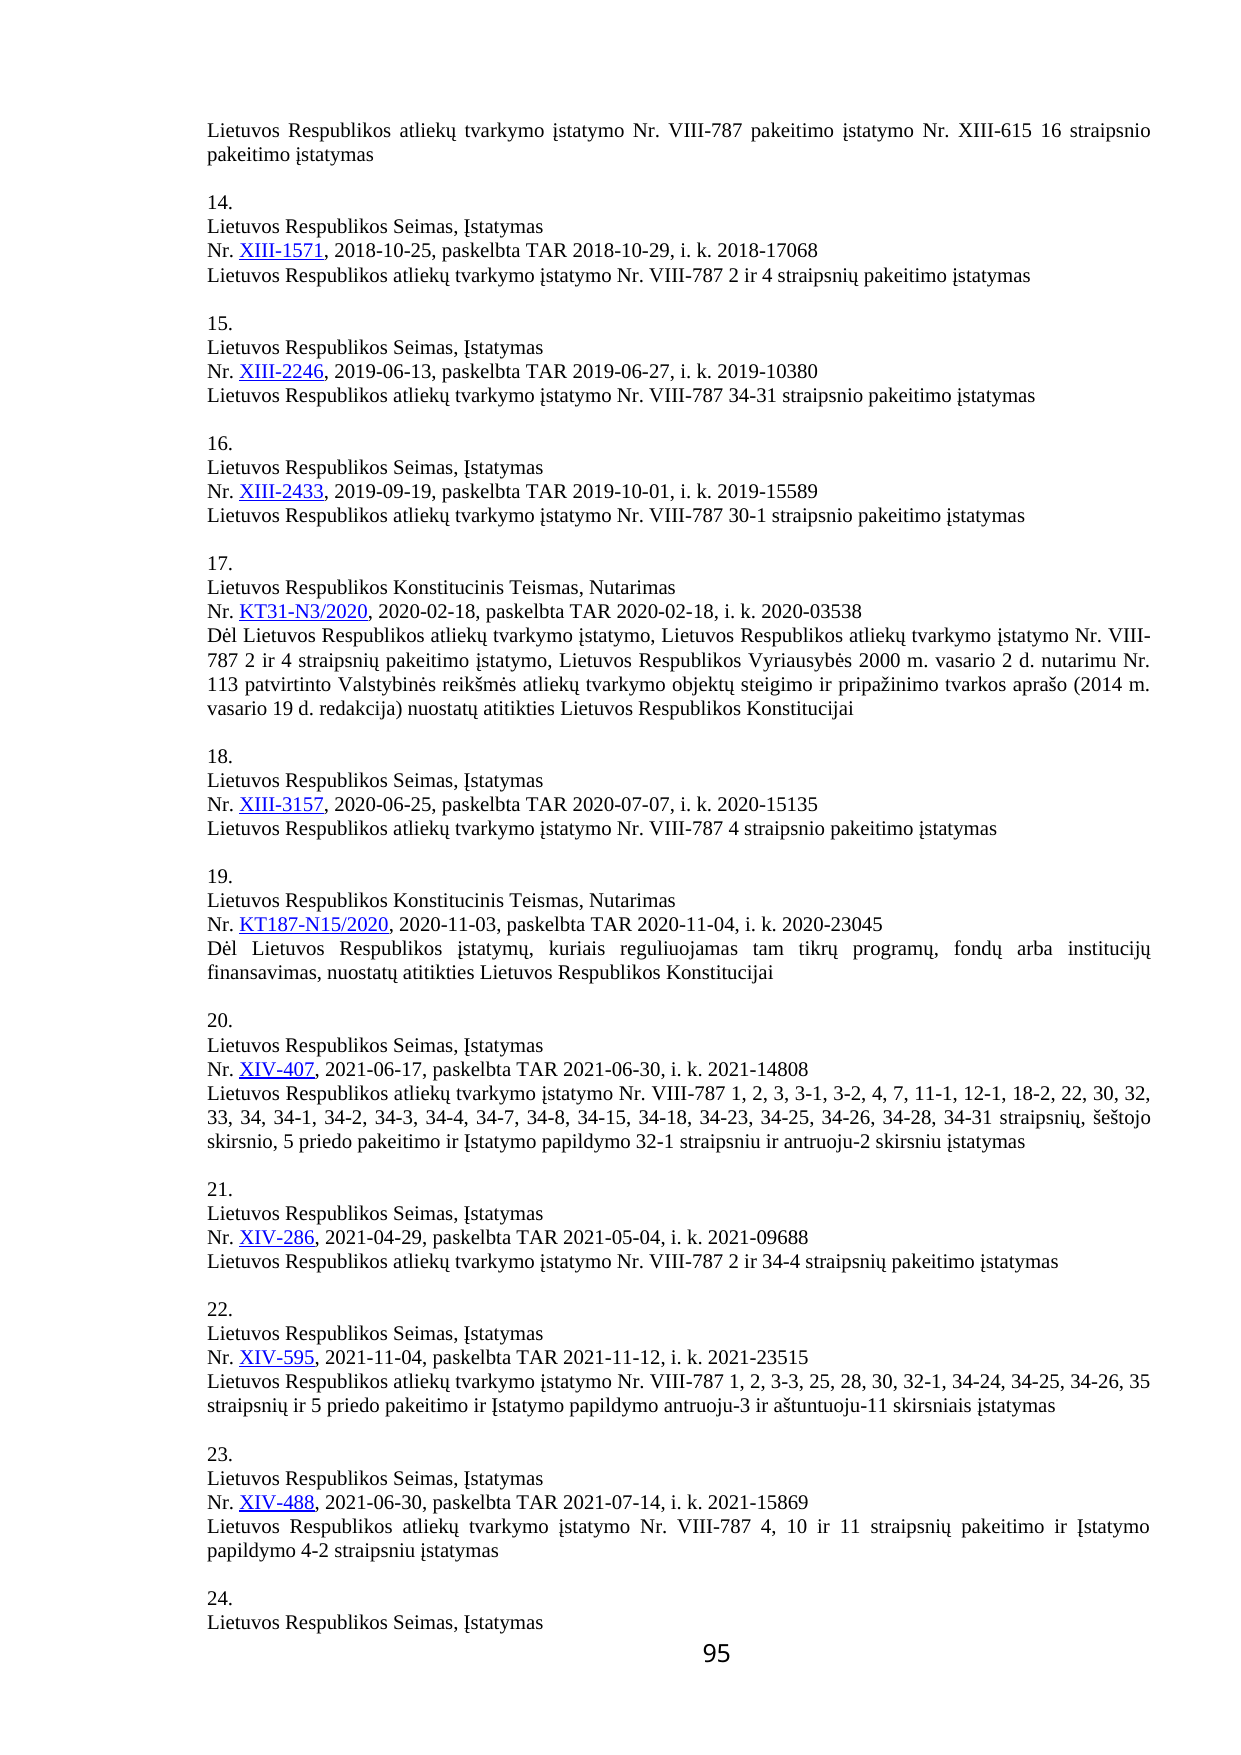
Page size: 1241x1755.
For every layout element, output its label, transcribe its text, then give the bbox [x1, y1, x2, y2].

text Nr. XIV-286, 2021-04-29, paskelbta TAR 2021-05-04, i. k. 2021-09688 [207, 1225, 1152, 1249]
text 23. [207, 1442, 1152, 1466]
text Lietuvos Respublikos atliekų tvarkymo įstatymo Nr. VIII-787 30-1 straipsnio pakeitimo įstatymas [207, 503, 1152, 527]
text Lietuvos Respublikos Seimas, Įstatymas [207, 455, 1152, 479]
text Nr. KT31-N3/2020, 2020-02-18, paskelbta TAR 2020-02-18, i. k. 2020-03538 [207, 599, 1152, 623]
text Nr. KT187-N15/2020, 2020-11-03, paskelbta TAR 2020-11-04, i. k. 2020-23045 [207, 912, 1152, 936]
text Lietuvos Respublikos Seimas, Įstatymas [207, 214, 1152, 238]
text 17. [207, 551, 1152, 575]
text 20. [207, 1008, 1152, 1032]
text Lietuvos Respublikos atliekų tvarkymo įstatymo Nr. VIII-787 4 straipsnio pakeitimo įstatymas [207, 816, 1152, 840]
text Lietuvos Respublikos Seimas, Įstatymas [207, 1201, 1152, 1225]
text Lietuvos Respublikos Konstitucinis Teismas, Nutarimas [207, 888, 1152, 912]
text Nr. XIII-2246, 2019-06-13, paskelbta TAR 2019-06-27, i. k. 2019-10380 [207, 359, 1152, 383]
text 24. [207, 1586, 1152, 1610]
text 19. [207, 864, 1152, 888]
text Nr. XIII-2433, 2019-09-19, paskelbta TAR 2019-10-01, i. k. 2019-15589 [207, 479, 1152, 503]
text 18. [207, 744, 1152, 768]
text Lietuvos Respublikos atliekų tvarkymo įstatymo Nr. VIII-787 34-31 straipsnio pakeitimo įstatymas [207, 383, 1152, 407]
text Lietuvos Respublikos Seimas, Įstatymas [207, 768, 1152, 792]
text Lietuvos Respublikos atliekų tvarkymo įstatymo Nr. VIII-787 2 ir 4 straipsnių pakeitimo įstatymas [207, 262, 1152, 287]
text 16. [207, 431, 1152, 455]
text 22. [207, 1297, 1152, 1321]
text 14. [207, 190, 1152, 214]
text Lietuvos Respublikos Seimas, Įstatymas [207, 1321, 1152, 1345]
text Nr. XIII-1571, 2018-10-25, paskelbta TAR 2018-10-29, i. k. 2018-17068 [207, 238, 1152, 262]
text Lietuvos Respublikos atliekų tvarkymo įstatymo Nr. VIII-787 4, 10 ir 11 straipsnių pakeitimo ir Įstatymo papildymo 4-2 straipsniu įstatymas [207, 1514, 1152, 1562]
text Lietuvos Respublikos Seimas, Įstatymas [207, 335, 1152, 359]
text Nr. XIV-595, 2021-11-04, paskelbta TAR 2021-11-12, i. k. 2021-23515 [207, 1345, 1152, 1369]
text Nr. XIV-407, 2021-06-17, paskelbta TAR 2021-06-30, i. k. 2021-14808 [207, 1057, 1152, 1081]
text Lietuvos Respublikos Seimas, Įstatymas [207, 1032, 1152, 1057]
text Dėl Lietuvos Respublikos įstatymų, kuriais reguliuojamas tam tikrų programų, fondų arba institucijų finansavimas, nuostatų atitikties Lietuvos Respublikos Konstitucijai [207, 936, 1152, 984]
text Nr. XIII-3157, 2020-06-25, paskelbta TAR 2020-07-07, i. k. 2020-15135 [207, 792, 1152, 816]
text Lietuvos Respublikos atliekų tvarkymo įstatymo Nr. VIII-787 2 ir 34-4 straipsnių pakeitimo įstatymas [207, 1249, 1152, 1273]
text 21. [207, 1177, 1152, 1201]
text Lietuvos Respublikos Konstitucinis Teismas, Nutarimas [207, 575, 1152, 599]
text Lietuvos Respublikos atliekų tvarkymo įstatymo Nr. VIII-787 1, 2, 3, 3-1, 3-2, 4, 7, 11-1, 12-1, 18-2, 22, 30, 32, 33, 34, 34-1, 34-2, 34-3, 34-4, 34-7, 34-8, 34-15, 34-18, 34-23, 34-25, 34-26, 34-28, 34-31 straipsnių, šeštojo skirsnio, 5 priedo pakeitimo ir Įstatymo papildymo 32-1 straipsniu ir antruoju-2 skirsniu įstatymas [207, 1081, 1152, 1153]
text Dėl Lietuvos Respublikos atliekų tvarkymo įstatymo, Lietuvos Respublikos atliekų tvarkymo įstatymo Nr. VIII-787 2 ir 4 straipsnių pakeitimo įstatymo, Lietuvos Respublikos Vyriausybės 2000 m. vasario 2 d. nutarimu Nr. 113 patvirtinto Valstybinės reikšmės atliekų tvarkymo objektų steigimo ir pripažinimo tvarkos aprašo (2014 m. vasario 19 d. redakcija) nuostatų atitikties Lietuvos Respublikos Konstitucijai [207, 623, 1152, 720]
text Nr. XIV-488, 2021-06-30, paskelbta TAR 2021-07-14, i. k. 2021-15869 [207, 1490, 1152, 1514]
text Lietuvos Respublikos Seimas, Įstatymas [207, 1466, 1152, 1490]
text Lietuvos Respublikos atliekų tvarkymo įstatymo Nr. VIII-787 pakeitimo įstatymo Nr. XIII-615 16 straipsnio pakeitimo įstatymas [207, 118, 1152, 166]
text Lietuvos Respublikos atliekų tvarkymo įstatymo Nr. VIII-787 1, 2, 3-3, 25, 28, 30, 32-1, 34-24, 34-25, 34-26, 35 straipsnių ir 5 priedo pakeitimo ir Įstatymo papildymo antruoju-3 ir aštuntuoju-11 skirsniais įstatymas [207, 1369, 1152, 1417]
text 15. [207, 311, 1152, 335]
text Lietuvos Respublikos Seimas, Įstatymas [207, 1610, 1152, 1634]
